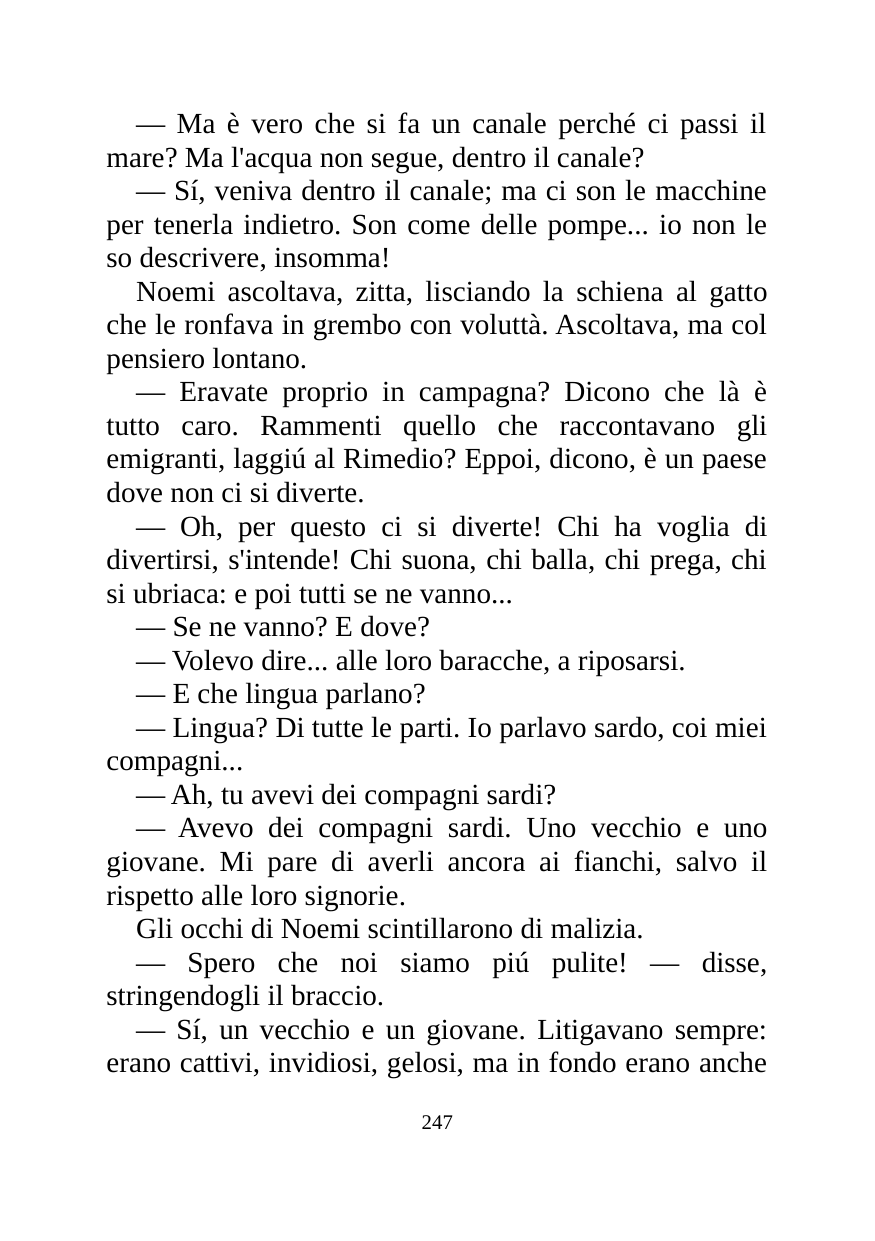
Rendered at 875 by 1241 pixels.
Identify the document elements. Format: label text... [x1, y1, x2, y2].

text — Ah, tu avevi dei compagni sardi? [106, 777, 768, 811]
text — Sí, veniva dentro il canale; ma ci son le macchine per tenerla indietro. Son come delle pompe... io non le so descrivere, insomma! [106, 173, 768, 274]
text — Avevo dei compagni sardi. Uno vecchio e uno giovane. Mi pare di averli ancora ai fianchi, salvo il rispetto alle loro signorie. [106, 811, 768, 911]
text Gli occhi di Noemi scintillarono di malizia. [106, 911, 768, 945]
text — Sí, un vecchio e un giovane. Litigavano sempre: erano cattivi, invidiosi, gelosi, ma in fondo erano anche [106, 1012, 768, 1079]
text — Oh, per questo ci si diverte! Chi ha voglia di divertirsi, s'intende! Chi suona, chi balla, chi prega, chi si ubriaca: e poi tutti se ne vanno... [106, 509, 768, 609]
text — Eravate proprio in campagna? Dicono che là è tutto caro. Rammenti quello che raccontavano gli emigranti, laggiú al Rimedio? Eppoi, dicono, è un paese dove non ci si diverte. [106, 374, 768, 509]
text — Ma è vero che si fa un canale perché ci passi il mare? Ma l'acqua non segue, dentro il canale? [106, 106, 768, 173]
text Noemi ascoltava, zitta, lisciando la schiena al gatto che le ronfava in grembo con voluttà. Ascoltava, ma col pensiero lontano. [106, 274, 768, 374]
text — Volevo dire... alle loro baracche, a riposarsi. [106, 643, 768, 676]
text — Lingua? Di tutte le parti. Io parlavo sardo, coi miei compagni... [106, 710, 768, 777]
text — Se ne vanno? E dove? [106, 609, 768, 643]
text — E che lingua parlano? [106, 676, 768, 710]
text — Spero che noi siamo piú pulite! — disse, stringendogli il braccio. [106, 945, 768, 1012]
